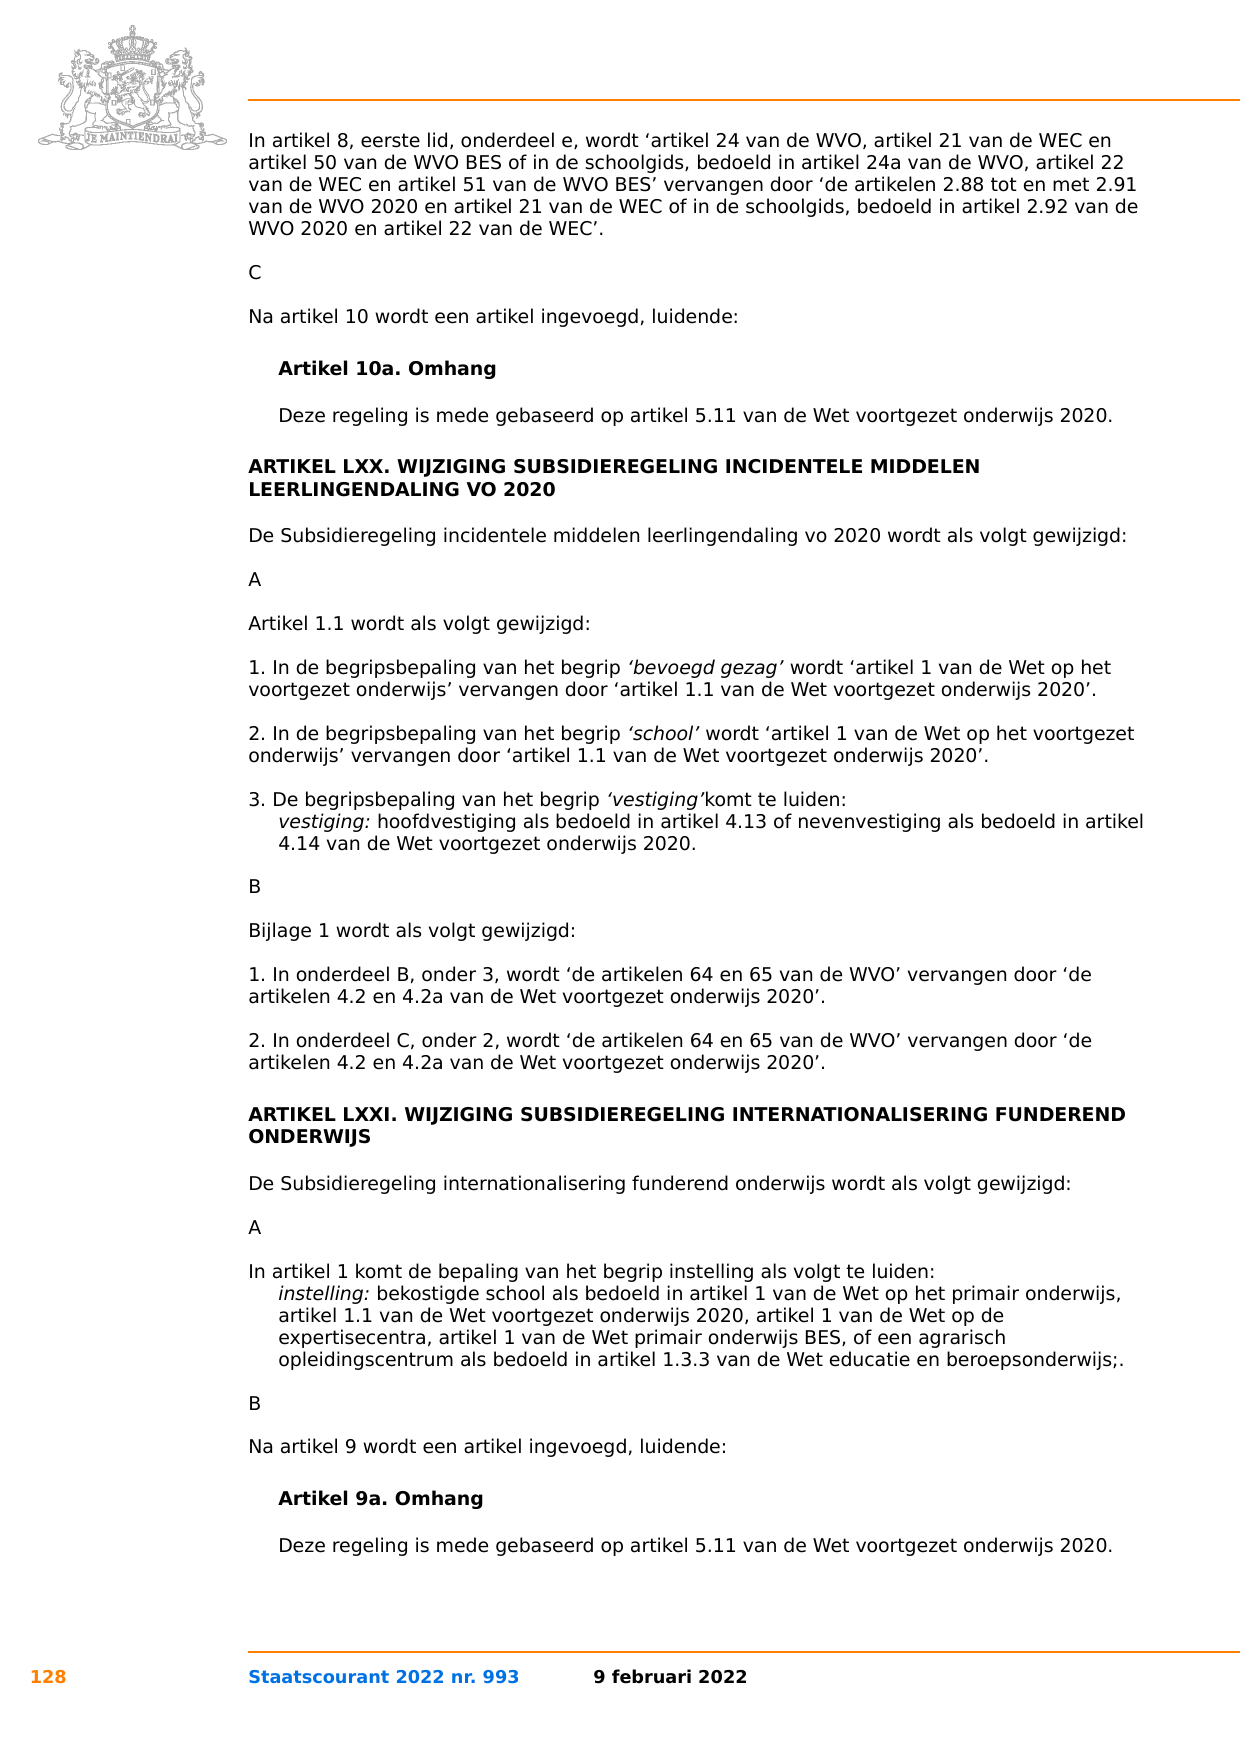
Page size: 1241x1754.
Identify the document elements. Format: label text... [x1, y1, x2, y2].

text Deze regeling is mede gebaseerd op artikel 5.11 van de Wet voortgezet onderwijs 2020. [278, 1535, 1163, 1557]
text Na artikel 10 wordt een artikel ingevoegd, luidende: [248, 306, 1163, 327]
text Deze regeling is mede gebaseerd op artikel 5.11 van de Wet voortgezet onderwijs 2020. [278, 404, 1163, 426]
text 3. De begripsbepaling van het begrip ‘vestiging’komt te luiden: [248, 789, 1163, 811]
text Artikel 1.1 wordt als volgt gewijzigd: [248, 613, 1163, 635]
text Na artikel 9 wordt een artikel ingevoegd, luidende: [248, 1436, 1163, 1458]
text 1. In onderdeel B, onder 3, wordt ‘de artikelen 64 en 65 van de WVO’ vervangen door ‘de artikelen 4.2 en 4.2a van de Wet voortgezet onderwijs 2020’. [248, 964, 1163, 1008]
text C [248, 262, 1163, 284]
picture [38, 25, 227, 150]
text B [248, 876, 1163, 898]
text In artikel 1 komt de bepaling van het begrip instelling als volgt te luiden: [248, 1261, 1163, 1283]
text 2. In onderdeel C, onder 2, wordt ‘de artikelen 64 en 65 van de WVO’ vervangen door ‘de artikelen 4.2 en 4.2a van de Wet voortgezet onderwijs 2020’. [248, 1030, 1163, 1074]
subtitle ARTIKEL LXXI. WIJZIGING SUBSIDIEREGELING INTERNATIONALISERING FUNDEREND ONDERWIJS [248, 1104, 1163, 1148]
text 1. In de begripsbepaling van het begrip ‘bevoegd gezag’ wordt ‘artikel 1 van de Wet op het voortgezet onderwijs’ vervangen door ‘artikel 1.1 van de Wet voortgezet onderwijs 2020’. [248, 657, 1163, 701]
text instelling: bekostigde school als bedoeld in artikel 1 van de Wet op het primair onderwijs, artikel 1.1 van de Wet voortgezet onderwijs 2020, artikel 1 van de Wet op de expertisecentra, artikel 1 van de Wet primair onderwijs BES, of een agrarisch opleidingscentrum als bedoeld in artikel 1.3.3 van de Wet educatie en beroepsonderwijs;. [278, 1283, 1163, 1371]
text 2. In de begripsbepaling van het begrip ‘school’ wordt ‘artikel 1 van de Wet op het voortgezet onderwijs’ vervangen door ‘artikel 1.1 van de Wet voortgezet onderwijs 2020’. [248, 723, 1163, 767]
text vestiging: hoofdvestiging als bedoeld in artikel 4.13 of nevenvestiging als bedoeld in artikel 4.14 van de Wet voortgezet onderwijs 2020. [278, 811, 1163, 854]
subtitle Artikel 9a. Omhang [278, 1488, 1163, 1510]
text A [248, 1217, 1163, 1239]
subtitle Artikel 10a. Omhang [278, 357, 1163, 379]
text Bijlage 1 wordt als volgt gewijzigd: [248, 920, 1163, 942]
text B [248, 1392, 1163, 1414]
subtitle ARTIKEL LXX. WIJZIGING SUBSIDIEREGELING INCIDENTELE MIDDELEN LEERLINGENDALING VO 2020 [248, 456, 1163, 500]
text De Subsidieregeling incidentele middelen leerlingendaling vo 2020 wordt als volgt gewijzigd: [248, 525, 1163, 547]
text In artikel 8, eerste lid, onderdeel e, wordt ‘artikel 24 van de WVO, artikel 21 van de WEC en artikel 50 van de WVO BES of in de schoolgids, bedoeld in artikel 24a van de WVO, artikel 22 van de WEC en artikel 51 van de WVO BES’ vervangen door ‘de artikelen 2.88 tot en met 2.91 van de WVO 2020 en artikel 21 van de WEC of in de schoolgids, bedoeld in artikel 2.92 van de WVO 2020 en artikel 22 van de WEC’. [248, 130, 1163, 240]
text A [248, 569, 1163, 591]
text De Subsidieregeling internationalisering funderend onderwijs wordt als volgt gewijzigd: [248, 1173, 1163, 1195]
